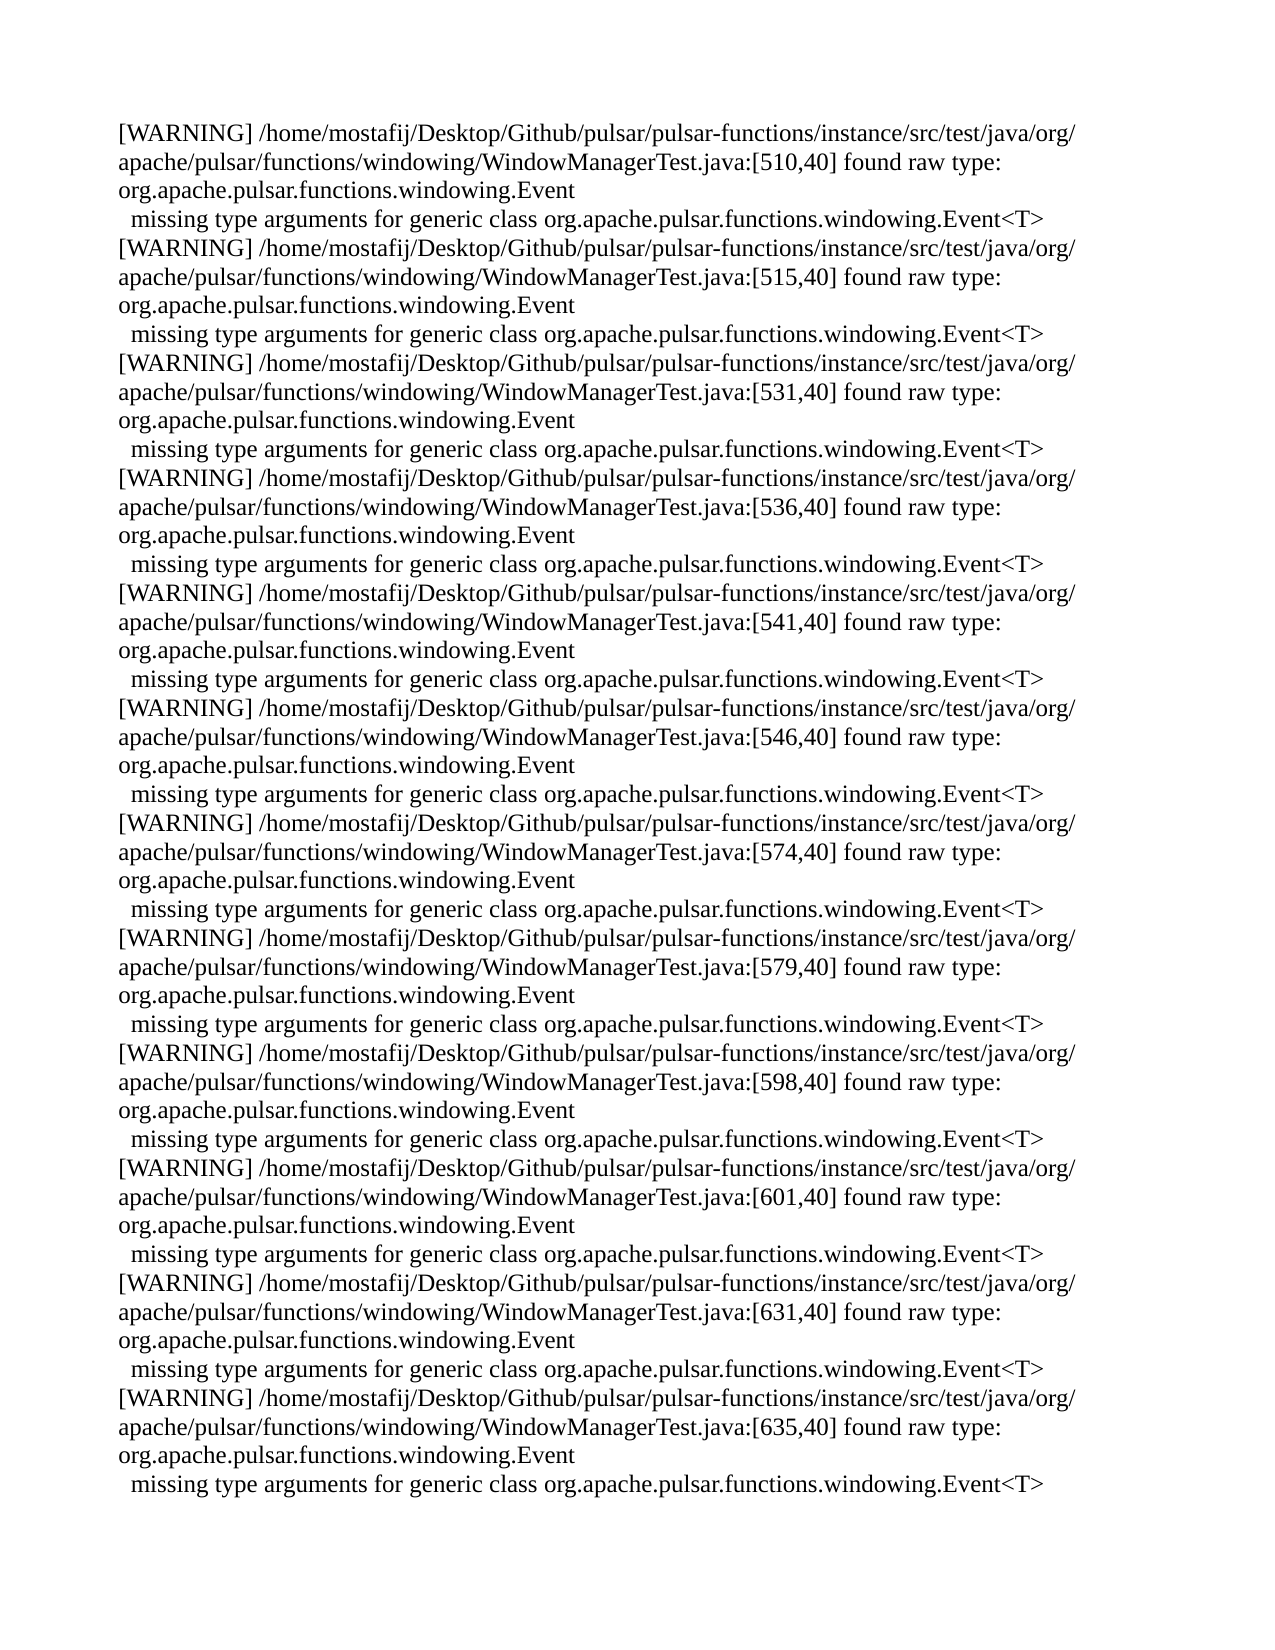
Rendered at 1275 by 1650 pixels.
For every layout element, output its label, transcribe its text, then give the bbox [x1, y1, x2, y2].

text [WARNING] /home/mostafij/Desktop/Github/pulsar/pulsar-functions/instance/src/test/java/org/apache/pulsar/functions/windowing/WindowManagerTest.java:[598,40] found raw type: org.apache.pulsar.functions.windowing.Event [118, 1038, 1157, 1124]
text missing type arguments for generic class org.apache.pulsar.functions.windowing.Event<T> [118, 1124, 1157, 1153]
text missing type arguments for generic class org.apache.pulsar.functions.windowing.Event<T> [118, 664, 1157, 693]
text missing type arguments for generic class org.apache.pulsar.functions.windowing.Event<T> [118, 1469, 1157, 1498]
text missing type arguments for generic class org.apache.pulsar.functions.windowing.Event<T> [118, 1354, 1157, 1383]
text missing type arguments for generic class org.apache.pulsar.functions.windowing.Event<T> [118, 204, 1157, 233]
text [WARNING] /home/mostafij/Desktop/Github/pulsar/pulsar-functions/instance/src/test/java/org/apache/pulsar/functions/windowing/WindowManagerTest.java:[574,40] found raw type: org.apache.pulsar.functions.windowing.Event [118, 808, 1157, 894]
text missing type arguments for generic class org.apache.pulsar.functions.windowing.Event<T> [118, 1009, 1157, 1038]
text missing type arguments for generic class org.apache.pulsar.functions.windowing.Event<T> [118, 894, 1157, 923]
text [WARNING] /home/mostafij/Desktop/Github/pulsar/pulsar-functions/instance/src/test/java/org/apache/pulsar/functions/windowing/WindowManagerTest.java:[536,40] found raw type: org.apache.pulsar.functions.windowing.Event [118, 463, 1157, 549]
text [WARNING] /home/mostafij/Desktop/Github/pulsar/pulsar-functions/instance/src/test/java/org/apache/pulsar/functions/windowing/WindowManagerTest.java:[531,40] found raw type: org.apache.pulsar.functions.windowing.Event [118, 348, 1157, 434]
text missing type arguments for generic class org.apache.pulsar.functions.windowing.Event<T> [118, 549, 1157, 578]
text [WARNING] /home/mostafij/Desktop/Github/pulsar/pulsar-functions/instance/src/test/java/org/apache/pulsar/functions/windowing/WindowManagerTest.java:[541,40] found raw type: org.apache.pulsar.functions.windowing.Event [118, 578, 1157, 664]
text missing type arguments for generic class org.apache.pulsar.functions.windowing.Event<T> [118, 779, 1157, 808]
text [WARNING] /home/mostafij/Desktop/Github/pulsar/pulsar-functions/instance/src/test/java/org/apache/pulsar/functions/windowing/WindowManagerTest.java:[546,40] found raw type: org.apache.pulsar.functions.windowing.Event [118, 693, 1157, 779]
text [WARNING] /home/mostafij/Desktop/Github/pulsar/pulsar-functions/instance/src/test/java/org/apache/pulsar/functions/windowing/WindowManagerTest.java:[635,40] found raw type: org.apache.pulsar.functions.windowing.Event [118, 1383, 1157, 1469]
text [WARNING] /home/mostafij/Desktop/Github/pulsar/pulsar-functions/instance/src/test/java/org/apache/pulsar/functions/windowing/WindowManagerTest.java:[631,40] found raw type: org.apache.pulsar.functions.windowing.Event [118, 1268, 1157, 1354]
text [WARNING] /home/mostafij/Desktop/Github/pulsar/pulsar-functions/instance/src/test/java/org/apache/pulsar/functions/windowing/WindowManagerTest.java:[579,40] found raw type: org.apache.pulsar.functions.windowing.Event [118, 923, 1157, 1009]
text missing type arguments for generic class org.apache.pulsar.functions.windowing.Event<T> [118, 319, 1157, 348]
text [WARNING] /home/mostafij/Desktop/Github/pulsar/pulsar-functions/instance/src/test/java/org/apache/pulsar/functions/windowing/WindowManagerTest.java:[515,40] found raw type: org.apache.pulsar.functions.windowing.Event [118, 233, 1157, 319]
text missing type arguments for generic class org.apache.pulsar.functions.windowing.Event<T> [118, 1239, 1157, 1268]
text [WARNING] /home/mostafij/Desktop/Github/pulsar/pulsar-functions/instance/src/test/java/org/apache/pulsar/functions/windowing/WindowManagerTest.java:[510,40] found raw type: org.apache.pulsar.functions.windowing.Event [118, 118, 1157, 204]
text [WARNING] /home/mostafij/Desktop/Github/pulsar/pulsar-functions/instance/src/test/java/org/apache/pulsar/functions/windowing/WindowManagerTest.java:[601,40] found raw type: org.apache.pulsar.functions.windowing.Event [118, 1153, 1157, 1239]
text missing type arguments for generic class org.apache.pulsar.functions.windowing.Event<T> [118, 434, 1157, 463]
